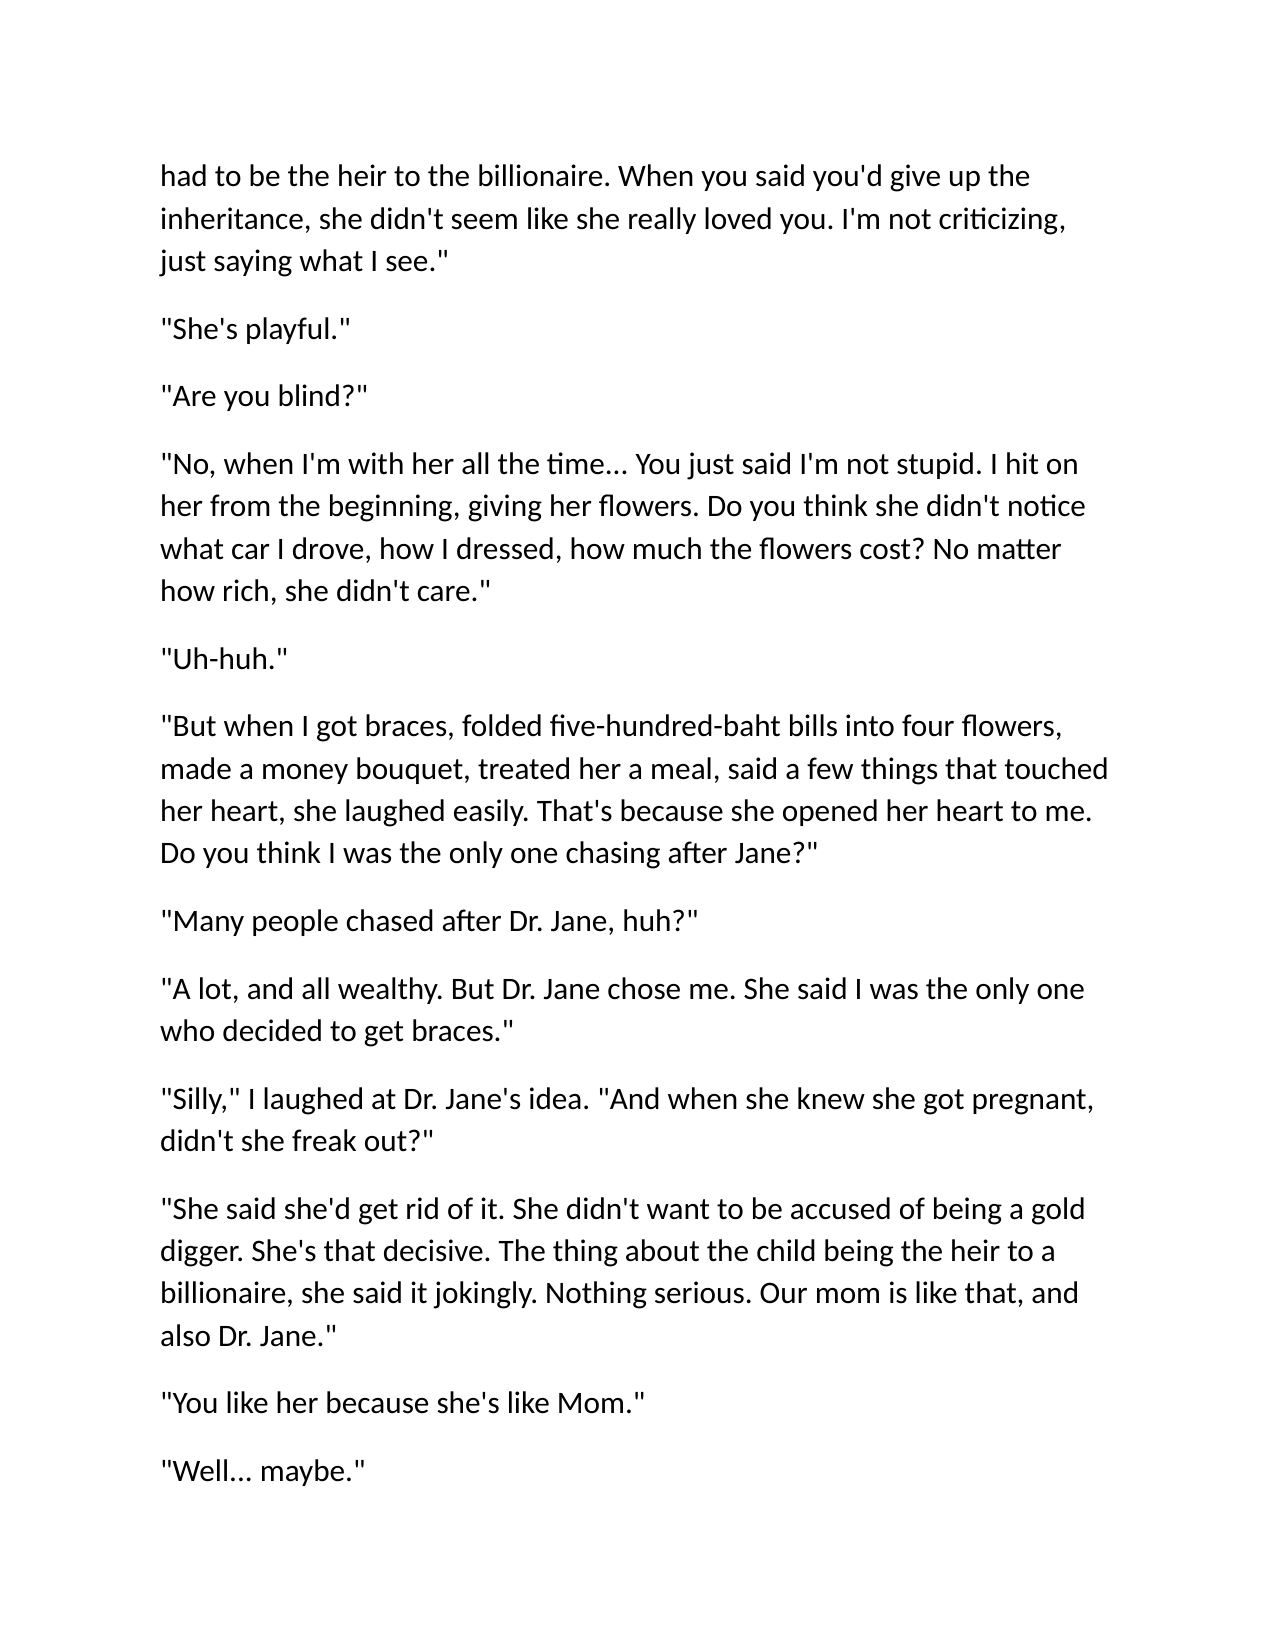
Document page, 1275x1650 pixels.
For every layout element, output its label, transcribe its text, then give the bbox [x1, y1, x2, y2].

text had to be the heir to the billionaire. When you said you'd give up the inheritance, she didn't seem like she really loved you. I'm not criticizing, just saying what I see." [160, 156, 1113, 279]
text "She said she'd get rid of it. She didn't want to be accused of being a gold digger. She's that decisive. The thing about the child being the heir to a billionaire, she said it jokingly. Nothing serious. Our mom is like that, and also Dr. Jane." [160, 1189, 1113, 1354]
text "Silly," I laughed at Dr. Jane's idea. "And when she knew she got pregnant, didn't she freak out?" [160, 1079, 1113, 1159]
text "No, when I'm with her all the time... You just said I'm not stupid. I hit on her from the beginning, giving her flowers. Do you think she didn't notice what car I drove, how I dressed, how much the flowers cost? No matter how rich, she didn't care." [160, 444, 1113, 609]
text "Uh-huh." [160, 639, 1113, 677]
text "But when I got braces, folded five-hundred-baht bills into four flowers, made a money bouquet, treated her a meal, said a few things that touched her heart, she laughed easily. That's because she opened her heart to me. Do you think I was the only one chasing after Jane?" [160, 706, 1113, 871]
text "A lot, and all wealthy. But Dr. Jane chose me. She said I was the only one who decided to get braces." [160, 969, 1113, 1049]
text "You like her because she's like Mom." [160, 1383, 1113, 1421]
text "Many people chased after Dr. Jane, huh?" [160, 901, 1113, 939]
text "She's playful." [160, 309, 1113, 347]
text "Well... maybe." [160, 1451, 1113, 1489]
text "Are you blind?" [160, 376, 1113, 414]
